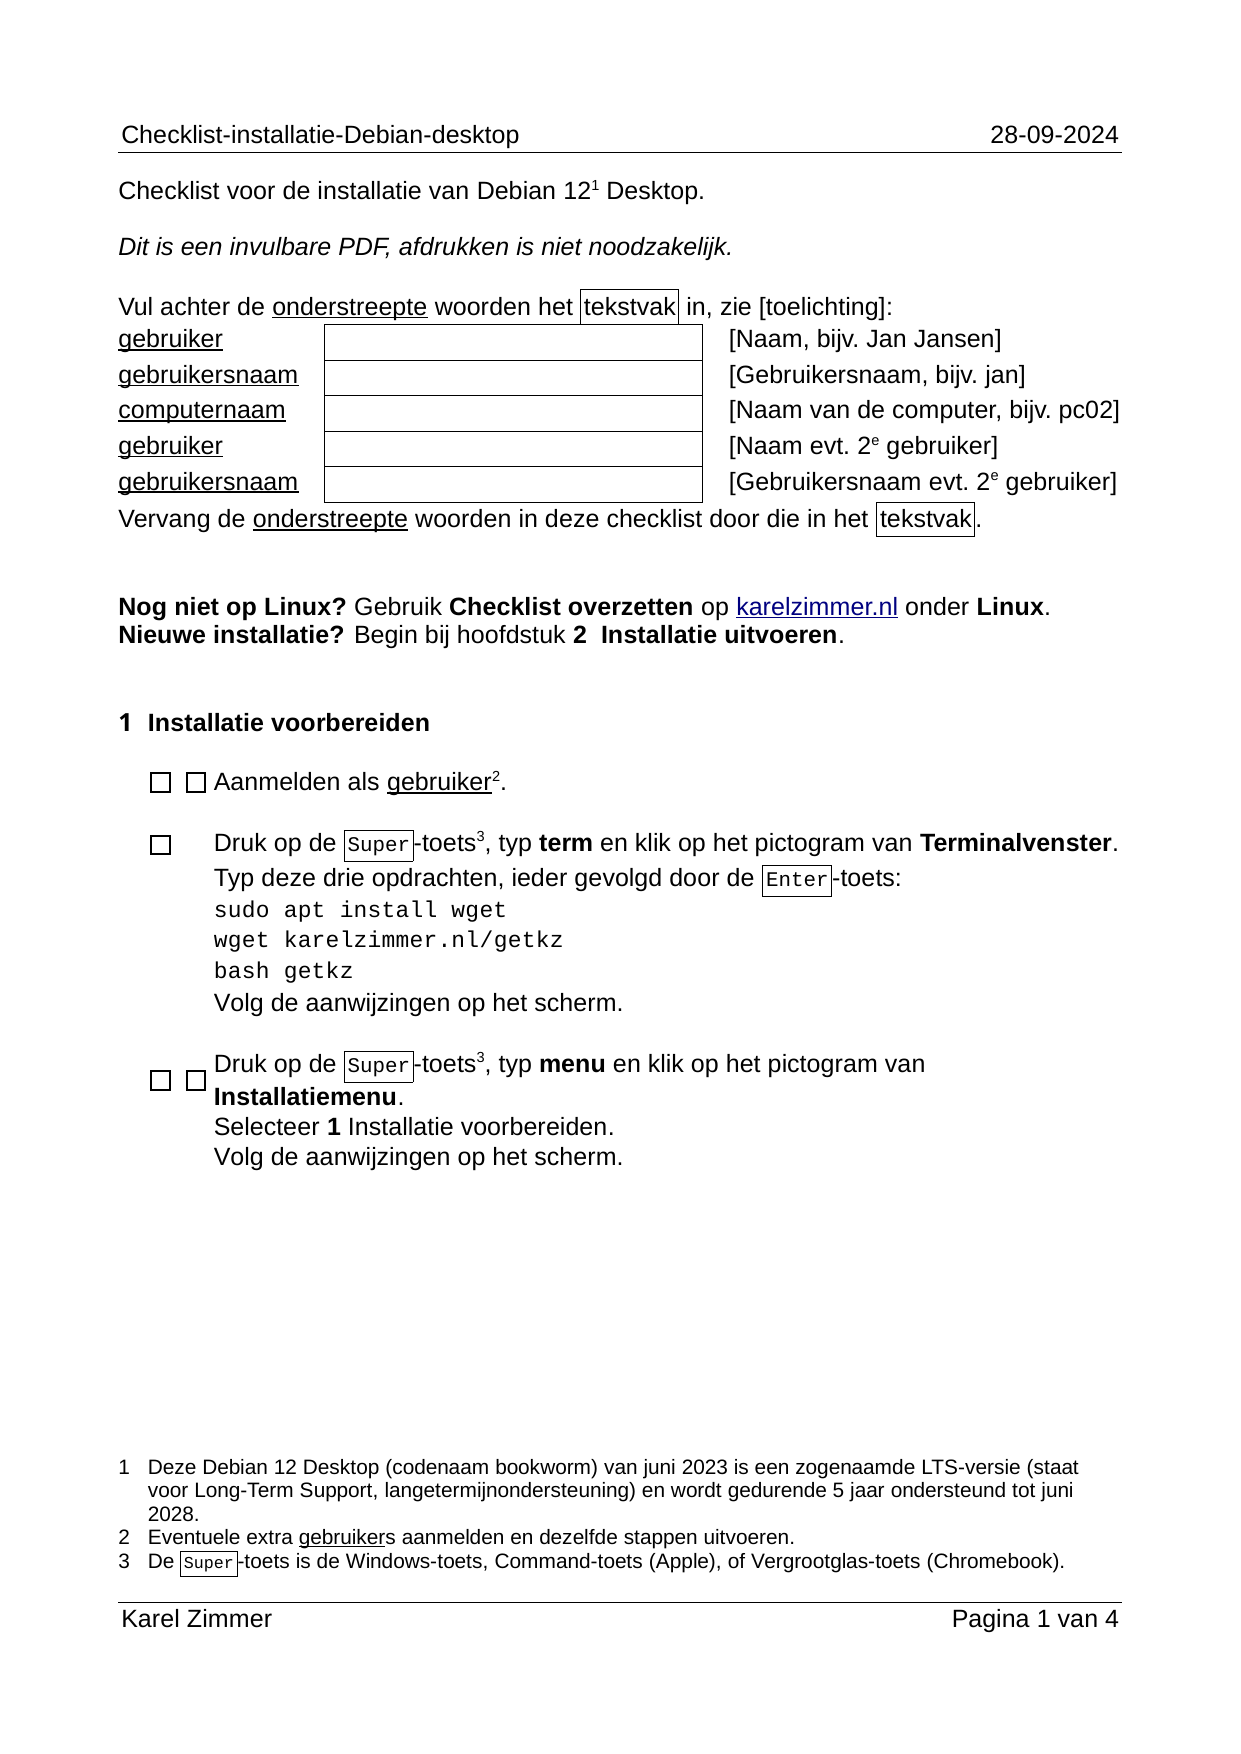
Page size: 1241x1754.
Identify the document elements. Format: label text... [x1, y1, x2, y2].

table_cell [177, 863, 213, 897]
table_cell [177, 1142, 213, 1172]
text [Gebruikersnaam evt. 2e gebruiker] [703, 466, 1122, 502]
table_cell [142, 988, 177, 1018]
text in, zie [toelichting]: [679, 289, 1122, 324]
table_cell Selecteer 1 Installatie voorbereiden. [213, 1112, 1122, 1142]
text GEBRUIKERSNaaM [118, 466, 324, 502]
table_cell Volg de aanwijzingen op het scherm. [213, 1142, 1122, 1172]
table_cell [118, 988, 142, 1018]
table_header [177, 767, 213, 797]
text [Naam evt. 2e gebruiker] [703, 431, 1122, 466]
text tekstvak [581, 290, 678, 324]
table_cell [177, 1112, 213, 1142]
table_cell [118, 958, 142, 988]
table_header [142, 767, 177, 797]
table_cell [142, 828, 177, 862]
table_cell [118, 928, 142, 958]
table_cell [142, 798, 177, 828]
table_cell [142, 1142, 177, 1172]
text Dit is een invulbare PDF, afdrukken is niet noodzakelijk. [118, 233, 1122, 261]
table_cell [177, 958, 213, 988]
text Vul achter de ONDERSTREEPTE woorden het [118, 289, 580, 324]
table_cell [142, 1112, 177, 1142]
table_cell [213, 1019, 1122, 1049]
table_cell [118, 1019, 142, 1049]
table_cell Volg de aanwijzingen op het scherm. [213, 988, 1122, 1018]
table_cell [118, 798, 142, 828]
table_cell [118, 1142, 142, 1172]
table_cell [142, 863, 177, 897]
table_header [118, 767, 142, 797]
text tekstvak [877, 503, 974, 536]
table_cell [118, 828, 142, 862]
text COMPUTERNAAM [118, 395, 324, 431]
table_cell [142, 958, 177, 988]
text GEBRUIKER [118, 324, 324, 360]
table_cell [118, 1112, 142, 1142]
text Checklist voor de installatie van Debian 12 Desktop. [118, 177, 1122, 205]
table_cell Druk op de Super-toets, typ term en klik op het pictogram van Terminalvenster. [213, 828, 1122, 862]
table_cell [118, 1049, 142, 1112]
table_header Aanmelden als gebruiker. [213, 767, 1122, 797]
table_cell [177, 897, 213, 928]
text Nieuwe installatie? Begin bij hoofdstuk 2 Installatie uitvoeren. [118, 621, 1122, 649]
table_cell [213, 798, 1122, 828]
text gebruikersnaam [118, 360, 324, 395]
table_cell [118, 897, 142, 928]
text [Gebruikersnaam, bijv. jan] [703, 360, 1122, 395]
table_cell [118, 863, 142, 897]
table_cell Typ deze drie opdrachten, ieder gevolgd door de Enter-toets: [213, 863, 1122, 897]
table_cell [142, 1019, 177, 1049]
table_cell [142, 1049, 177, 1112]
table_cell sudo apt install wget [213, 897, 1122, 928]
text GEBRUIKER [118, 431, 324, 466]
table_cell [177, 1019, 213, 1049]
list Installatie voorbereiden [118, 705, 1122, 739]
text Vervang de ONDERSTREEPTE woorden in deze checklist door die in het [118, 502, 876, 537]
table_cell Druk op de Super-toets3, typ menu en klik op het pictogram van Installatiemenu. [213, 1049, 1122, 1112]
text [Naam van de computer, bijv. pc02] [703, 395, 1122, 431]
text Deze Debian 12 Desktop (codenaam bookworm) van juni 2023 is een zogenaamde LTS-versie (staat voor Long-Term Support, langetermijnondersteuning) en wordt gedurende 5 jaar ondersteund tot juni 2028. [118, 1455, 1122, 1526]
table_cell [177, 828, 213, 862]
table_cell [177, 928, 213, 958]
table_cell [177, 798, 213, 828]
text [Naam, bijv. Jan Jansen] [703, 324, 1122, 360]
text Nog niet op Linux? Gebruik Checklist overzetten op karelzimmer.nl onder Linux. [118, 593, 1122, 621]
table_cell [177, 988, 213, 1018]
text . [975, 502, 1122, 537]
table_cell wget karelzimmer.nl/getkz [213, 928, 1122, 958]
table_cell [142, 928, 177, 958]
table_cell bash getkz [213, 958, 1122, 988]
table_cell [177, 1049, 213, 1112]
table_cell [142, 897, 177, 928]
